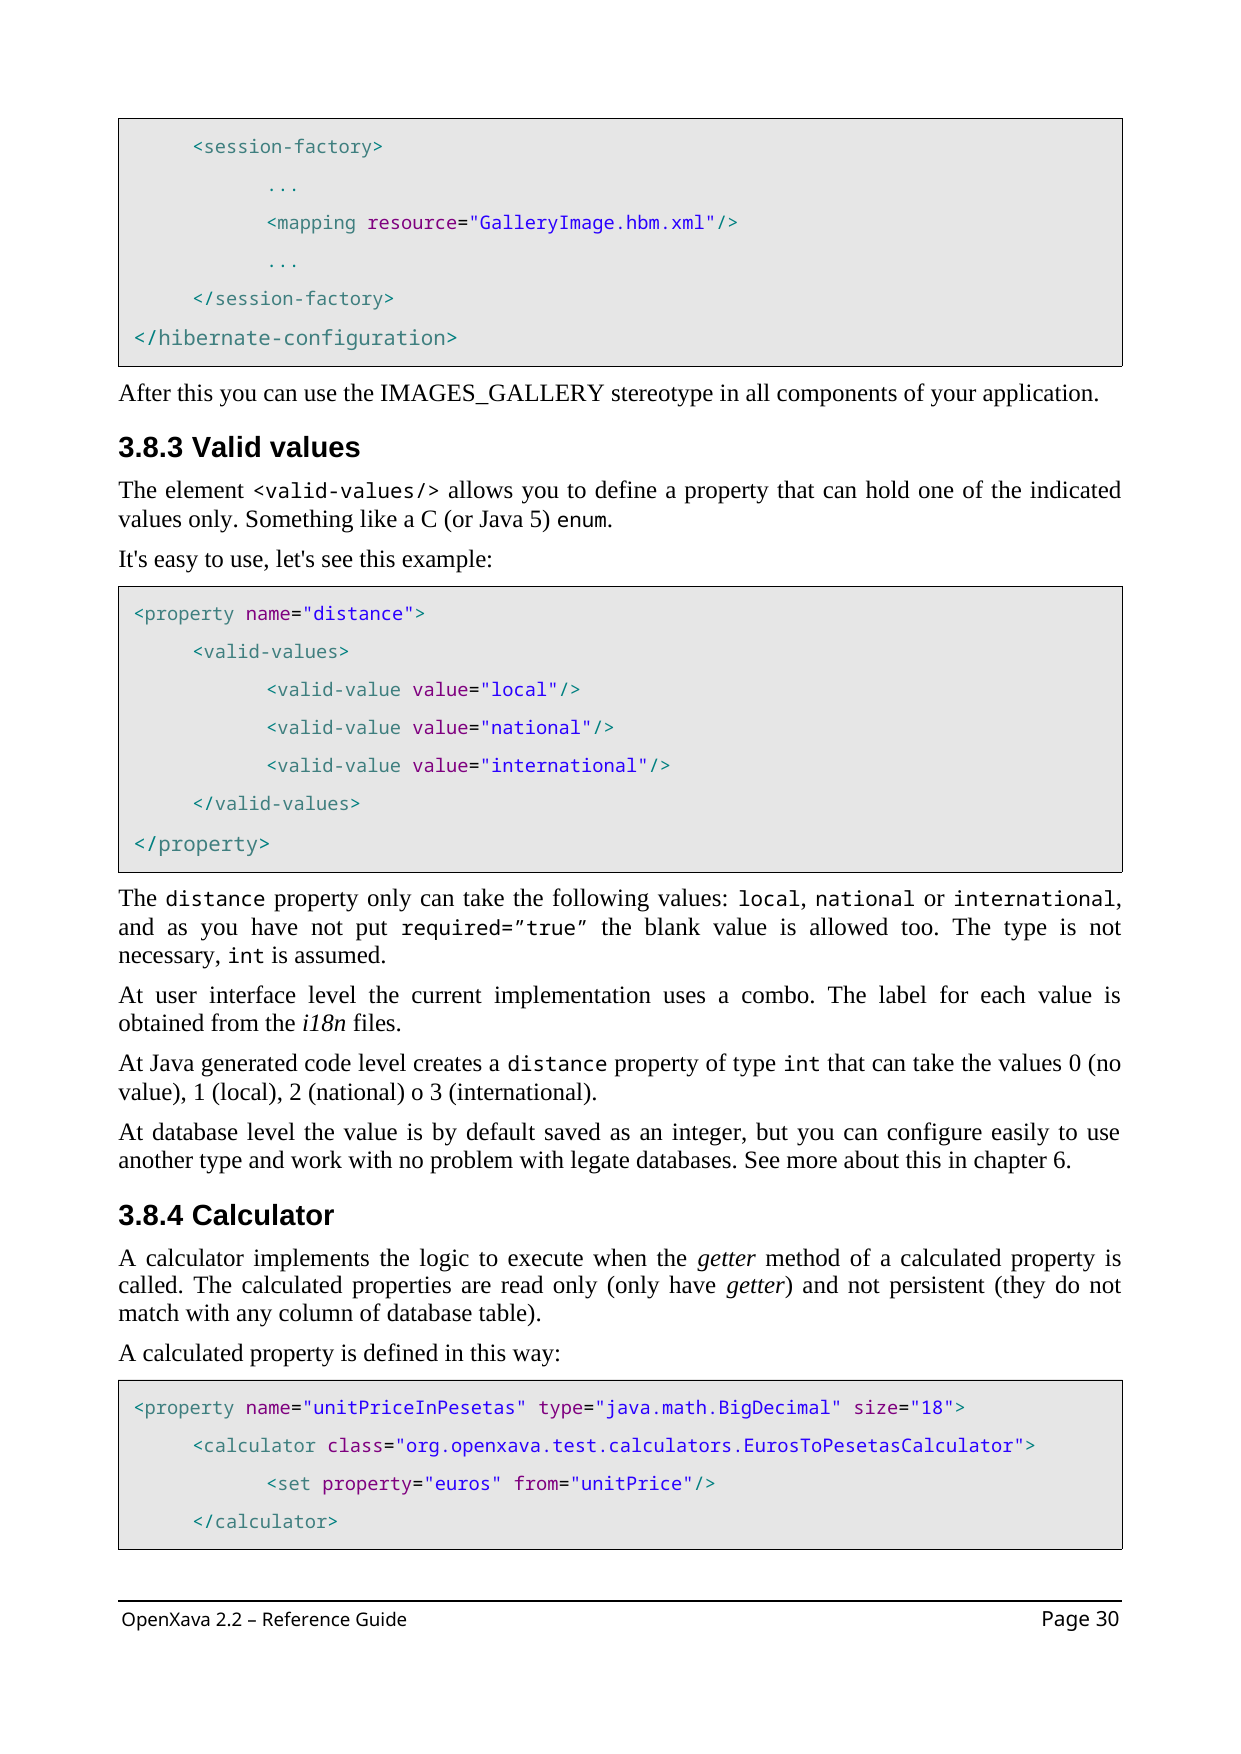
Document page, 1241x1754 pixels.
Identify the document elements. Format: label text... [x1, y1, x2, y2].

subtitle Valid values [118, 431, 1122, 464]
text After this you can use the IMAGES_GALLERY stereotype in all components of your application. [118, 379, 1122, 406]
text </session-factory> [119, 270, 1122, 308]
subtitle Calculator [118, 1198, 1122, 1231]
text <session-factory> [119, 119, 1122, 156]
text The element <valid-values/> allows you to define a property that can hold one of the indicated values only. Something like a C (or Java 5) enum. [118, 477, 1122, 533]
text <valid-values> [119, 624, 1122, 662]
text At user interface level the current implementation uses a combo. The label for each value is obtained from the i18n files. [118, 982, 1122, 1037]
text ... [119, 156, 1122, 194]
text </hibernate-configuration> [119, 308, 1122, 366]
text <valid-value value="national"/> [119, 700, 1122, 738]
text <valid-value value="local"/> [119, 662, 1122, 700]
text </property> [119, 814, 1122, 872]
text A calculated property is defined in this way: [118, 1339, 1122, 1367]
text A calculator implements the logic to execute when the getter method of a calculated property is called. The calculated properties are read only (only have getter) and not persistent (they do not match with any column of database table). [118, 1244, 1122, 1327]
text At database level the value is by default saved as an integer, but you can configure easily to use another type and work with no problem with legate databases. See more about this in chapter 6. [118, 1118, 1122, 1173]
text </valid-values> [119, 776, 1122, 814]
text <property name="distance"> [119, 587, 1122, 624]
text <calculator class="org.openxava.test.calculators.EurosToPesetasCalculator"> [119, 1417, 1122, 1456]
text ... [119, 232, 1122, 270]
text At Java generated code level creates a distance property of type int that can take the values 0 (no value), 1 (local), 2 (national) o 3 (international). [118, 1049, 1122, 1106]
text It's easy to use, let's see this example: [118, 546, 1122, 573]
text <set property="euros" from="unitPrice"/> [119, 1456, 1122, 1493]
text <mapping resource="GalleryImage.hbm.xml"/> [119, 194, 1122, 232]
text <valid-value value="international"/> [119, 738, 1122, 776]
text The distance property only can take the following values: local, national or international, and as you have not put required=”true” the blank value is allowed too. The type is not necessary, int is assumed. [118, 884, 1122, 969]
text </calculator> [119, 1493, 1122, 1549]
text <property name="unitPriceInPesetas" type="java.math.BigDecimal" size="18"> [119, 1381, 1122, 1417]
